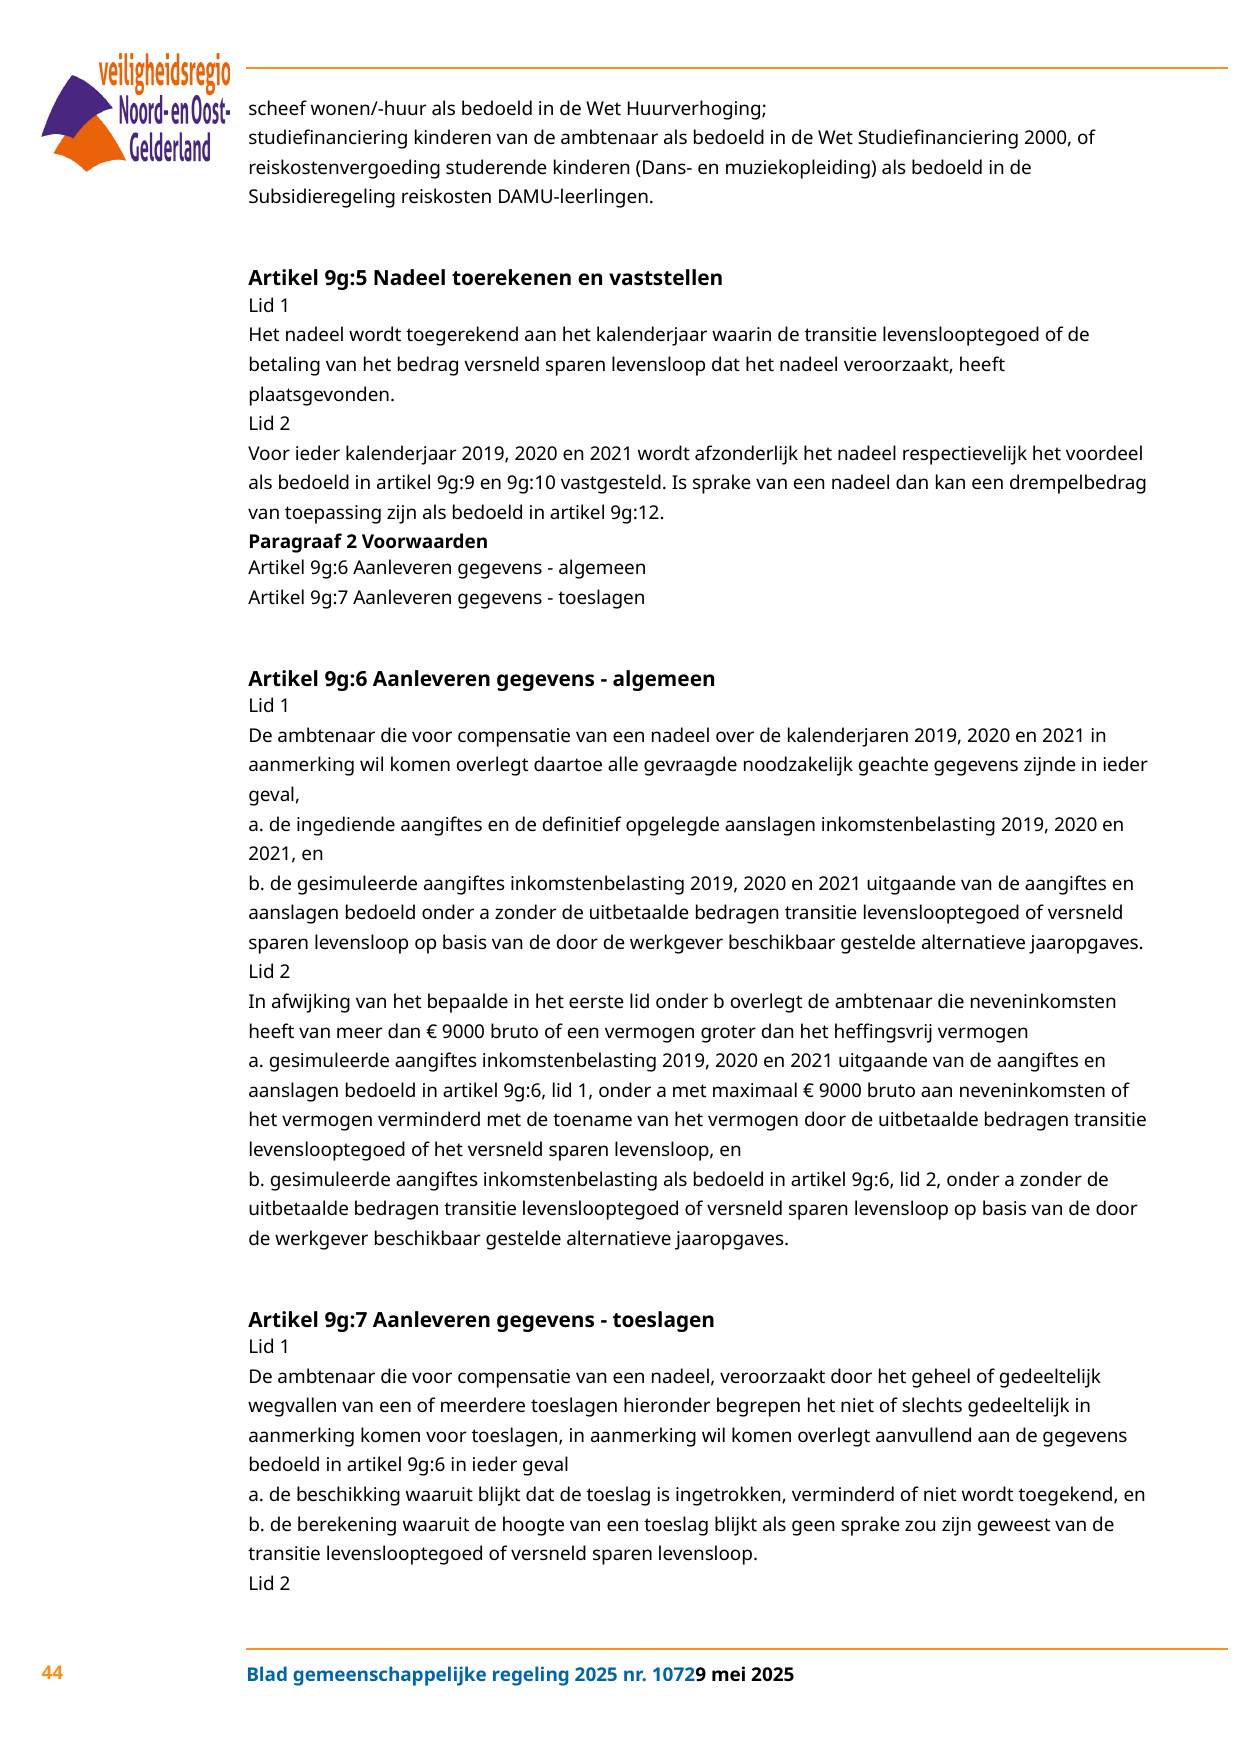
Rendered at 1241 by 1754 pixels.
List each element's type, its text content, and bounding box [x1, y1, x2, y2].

text a. gesimuleerde aangiftes inkomstenbelasting 2019, 2020 en 2021 uitgaande van de aangiftes en aanslagen bedoeld in artikel 9g:6, lid 1, onder a met maximaal € 9000 bruto aan neveninkomsten of het vermogen verminderd met de toename van het vermogen door de uitbetaalde bedragen transitie levenslooptegoed of het versneld sparen levensloop, en [248, 1047, 1152, 1162]
text Artikel 9g:6 Aanleveren gegevens - algemeen [248, 664, 1152, 692]
text De ambtenaar die voor compensatie van een nadeel over de kalenderjaren 2019, 2020 en 2021 in aanmerking wil komen overlegt daartoe alle gevraagde noodzakelijk geachte gegevens zijnde in ieder geval, [248, 722, 1152, 807]
text Lid 1 [248, 692, 1152, 718]
text Het nadeel wordt toegerekend aan het kalenderjaar waarin de transitie levenslooptegoed of de betaling van het bedrag versneld sparen levensloop dat het nadeel veroorzaakt, heeft plaatsgevonden. [248, 322, 1152, 406]
text Lid 2 [248, 410, 1152, 436]
text Paragraaf 2 Voorwaarden [248, 529, 1152, 554]
text In afwijking van het bepaalde in het eerste lid onder b overlegt de ambtenaar die neveninkomsten heeft van meer dan € 9000 bruto of een vermogen groter dan het heffingsvrij vermogen [248, 988, 1152, 1043]
text Lid 2 [248, 959, 1152, 984]
text Artikel 9g:7 Aanleveren gegevens - toeslagen [248, 584, 1152, 610]
text a. de beschikking waaruit blijkt dat de toeslag is ingetrokken, verminderd of niet wordt toegekend, en [248, 1481, 1152, 1507]
text scheef wonen/-huur als bedoeld in de Wet Huurverhoging; [248, 95, 1152, 121]
text Lid 1 [248, 292, 1152, 318]
text Lid 2 [248, 1570, 1152, 1596]
picture [41, 47, 231, 172]
text b. gesimuleerde aangiftes inkomstenbelasting als bedoeld in artikel 9g:6, lid 2, onder a zonder de uitbetaalde bedragen transitie levenslooptegoed of versneld sparen levensloop op basis van de door de werkgever beschikbaar gestelde alternatieve jaaropgaves. [248, 1166, 1152, 1251]
text Lid 1 [248, 1333, 1152, 1359]
text De ambtenaar die voor compensatie van een nadeel, veroorzaakt door het geheel of gedeeltelijk wegvallen van een of meerdere toeslagen hieronder begrepen het niet of slechts gedeeltelijk in aanmerking komen voor toeslagen, in aanmerking wil komen overlegt aanvullend aan de gegevens bedoeld in artikel 9g:6 in ieder geval [248, 1363, 1152, 1477]
text Voor ieder kalenderjaar 2019, 2020 en 2021 wordt afzonderlijk het nadeel respectievelijk het voordeel als bedoeld in artikel 9g:9 en 9g:10 vastgesteld. Is sprake van een nadeel dan kan een drempelbedrag van toepassing zijn als bedoeld in artikel 9g:12. [248, 440, 1152, 525]
text a. de ingediende aangiftes en de definitief opgelegde aanslagen inkomstenbelasting 2019, 2020 en 2021, en [248, 811, 1152, 866]
text Artikel 9g:5 Nadeel toerekenen en vaststellen [248, 263, 1152, 292]
text studiefinanciering kinderen van de ambtenaar als bedoeld in de Wet Studiefinanciering 2000, of [248, 124, 1152, 150]
text b. de gesimuleerde aangiftes inkomstenbelasting 2019, 2020 en 2021 uitgaande van de aangiftes en aanslagen bedoeld onder a zonder de uitbetaalde bedragen transitie levenslooptegoed of versneld sparen levensloop op basis van de door de werkgever beschikbaar gestelde alternatieve jaaropgaves. [248, 870, 1152, 955]
text b. de berekening waaruit de hoogte van een toeslag blijkt als geen sprake zou zijn geweest van de transitie levenslooptegoed of versneld sparen levensloop. [248, 1511, 1152, 1566]
text Artikel 9g:7 Aanleveren gegevens - toeslagen [248, 1305, 1152, 1333]
text Artikel 9g:6 Aanleveren gegevens - algemeen [248, 554, 1152, 580]
text reiskostenvergoeding studerende kinderen (Dans- en muziekopleiding) als bedoeld in de Subsidieregeling reiskosten DAMU-leerlingen. [248, 154, 1152, 209]
